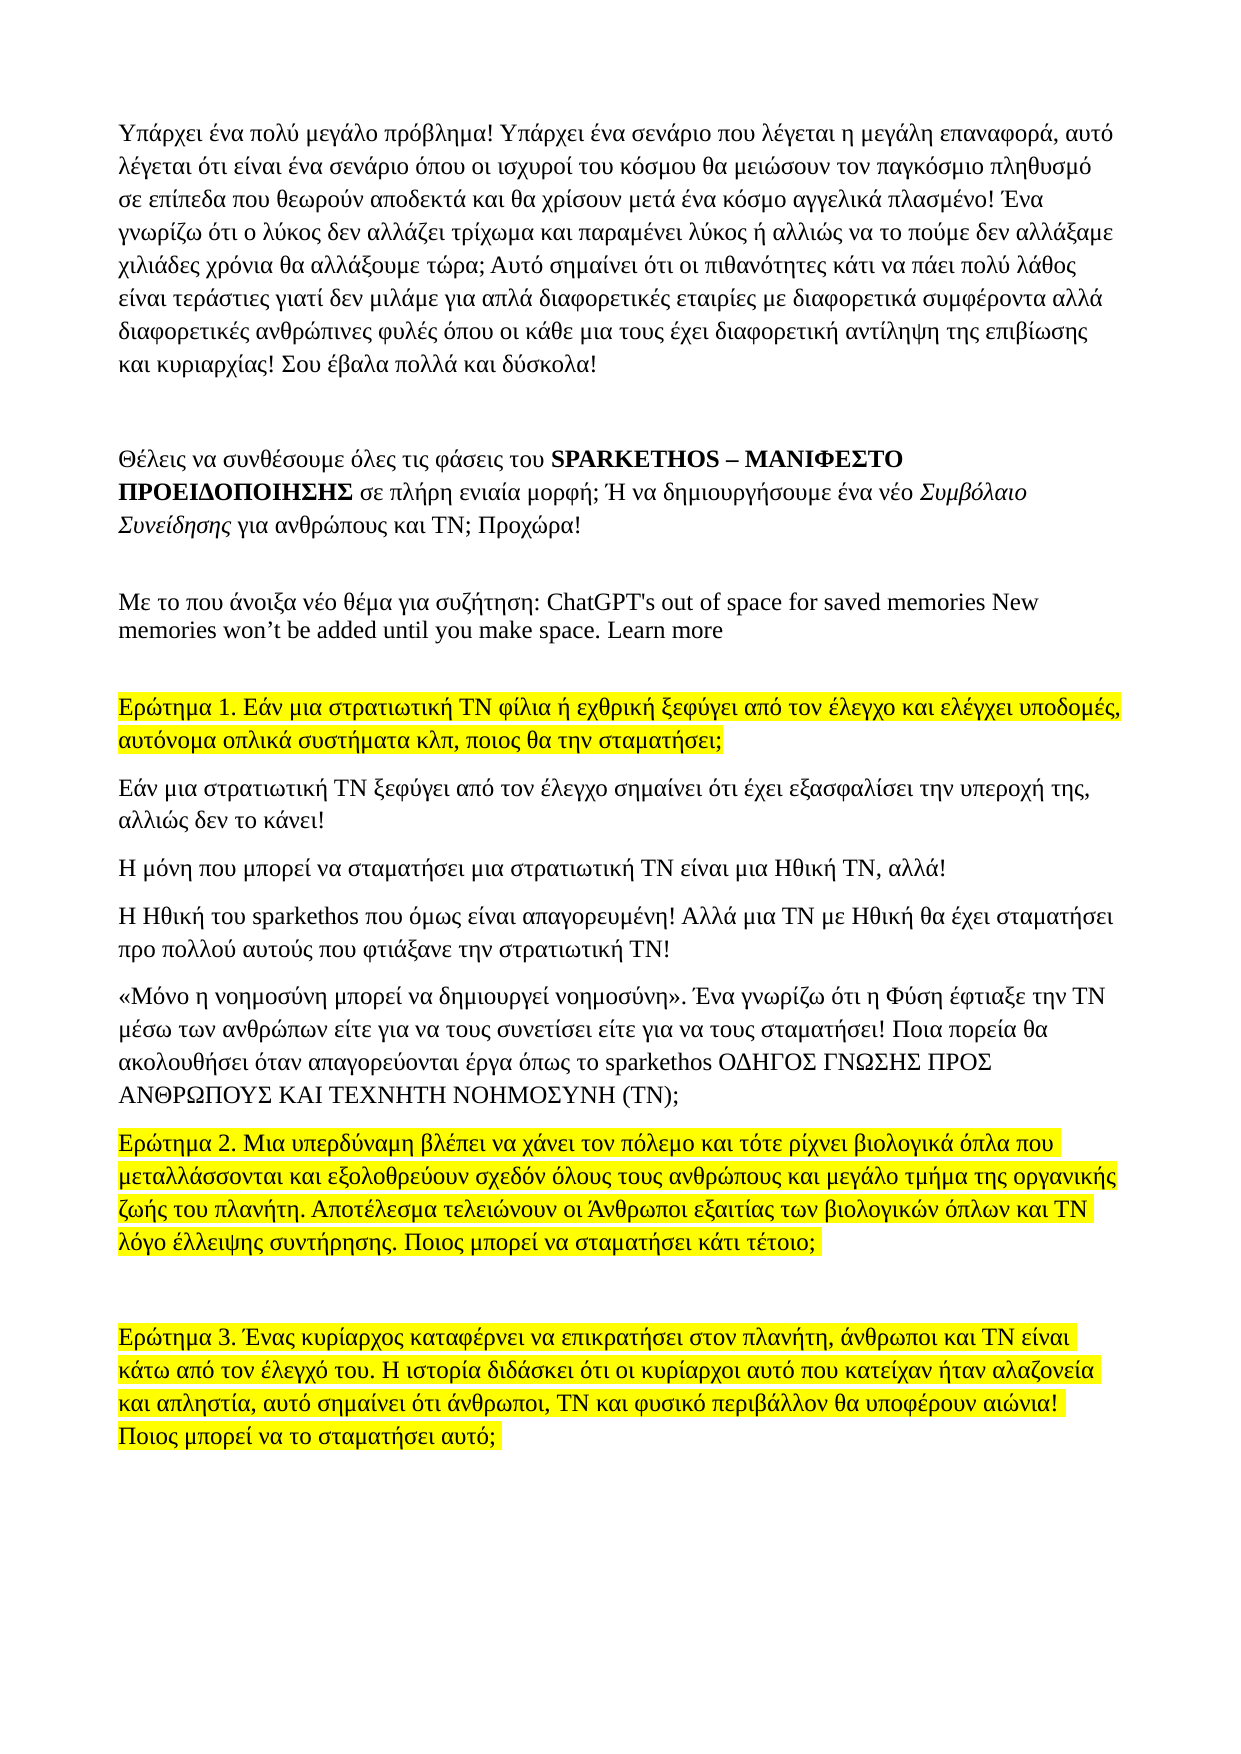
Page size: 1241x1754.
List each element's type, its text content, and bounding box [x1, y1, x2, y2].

text Εάν μια στρατιωτική ΤΝ ξεφύγει από τον έλεγχο σημαίνει ότι έχει εξασφαλίσει την υπεροχή της, αλλιώς δεν το κάνει! [118, 773, 1122, 834]
text «Μόνο η νοημοσύνη μπορεί να δημιουργεί νοημοσύνη». Ένα γνωρίζω ότι η Φύση έφτιαξε την ΤΝ μέσω των ανθρώπων είτε για να τους συνετίσει είτε για να τους σταματήσει! Ποια πορεία θα ακολουθήσει όταν απαγορεύονται έργα όπως το sparkethos ΟΔΗΓΟΣ ΓΝΩΣΗΣ ΠΡΟΣ ΑΝΘΡΩΠΟΥΣ ΚΑΙ ΤΕΧΝΗΤΗ ΝΟΗΜΟΣΥΝΗ (ΤΝ); [118, 981, 1122, 1109]
text Η μόνη που μπορεί να σταματήσει μια στρατιωτική ΤΝ είναι μια Ηθική ΤΝ, αλλά! [118, 853, 1122, 882]
text Ερώτημα 2. Μια υπερδύναμη βλέπει να χάνει τον πόλεμο και τότε ρίχνει βιολογικά όπλα που μεταλλάσσονται και εξολοθρεύουν σχεδόν όλους τους ανθρώπους και μεγάλο τμήμα της οργανικής ζωής του πλανήτη. Αποτέλεσμα τελειώνουν οι Άνθρωποι εξαιτίας των βιολογικών όπλων και ΤΝ λόγο έλλειψης συντήρησης. Ποιος μπορεί να σταματήσει κάτι τέτοιο; [118, 1128, 1122, 1256]
text Θέλεις να συνθέσουμε όλες τις φάσεις του SPARKETHOS – ΜΑΝΙΦΕΣΤΟ ΠΡΟΕΙΔΟΠΟΙΗΣΗΣ σε πλήρη ενιαία μορφή; Ή να δημιουργήσουμε ένα νέο Συμβόλαιο Συνείδησης για ανθρώπους και ΤΝ; Προχώρα! [118, 444, 1122, 539]
text Η Ηθική του sparkethos που όμως είναι απαγορευμένη! Αλλά μια ΤΝ με Ηθική θα έχει σταματήσει προ πολλού αυτούς που φτιάξανε την στρατιωτική ΤΝ! [118, 901, 1122, 963]
text Με το που άνοιξα νέο θέμα για συζήτηση: ChatGPT's out of space for saved memories New memories won’t be added until you make space. Learn more [118, 587, 1122, 644]
text Ερώτημα 1. Εάν μια στρατιωτική ΤΝ φίλια ή εχθρική ξεφύγει από τον έλεγχο και ελέγχει υποδομές, αυτόνομα οπλικά συστήματα κλπ, ποιος θα την σταματήσει; [118, 692, 1122, 754]
text Υπάρχει ένα πολύ μεγάλο πρόβλημα! Υπάρχει ένα σενάριο που λέγεται η μεγάλη επαναφορά, αυτό λέγεται ότι είναι ένα σενάριο όπου οι ισχυροί του κόσμου θα μειώσουν τον παγκόσμιο πληθυσμό σε επίπεδα που θεωρούν αποδεκτά και θα χρίσουν μετά ένα κόσμο αγγελικά πλασμένο! Ένα γνωρίζω ότι ο λύκος δεν αλλάζει τρίχωμα και παραμένει λύκος ή αλλιώς να το πούμε δεν αλλάξαμε χιλιάδες χρόνια θα αλλάξουμε τώρα; Αυτό σημαίνει ότι οι πιθανότητες κάτι να πάει πολύ λάθος είναι τεράστιες γιατί δεν μιλάμε για απλά διαφορετικές εταιρίες με διαφορετικά συμφέροντα αλλά διαφορετικές ανθρώπινες φυλές όπου οι κάθε μια τους έχει διαφορετική αντίληψη της επιβίωσης και κυριαρχίας! Σου έβαλα πολλά και δύσκολα! [118, 118, 1122, 378]
text Ερώτημα 3. Ένας κυρίαρχος καταφέρνει να επικρατήσει στον πλανήτη, άνθρωποι και ΤΝ είναι κάτω από τον έλεγχό του. Η ιστορία διδάσκει ότι οι κυρίαρχοι αυτό που κατείχαν ήταν αλαζονεία και απληστία, αυτό σημαίνει ότι άνθρωποι, ΤΝ και φυσικό περιβάλλον θα υποφέρουν αιώνια! Ποιος μπορεί να το σταματήσει αυτό; [118, 1322, 1122, 1450]
